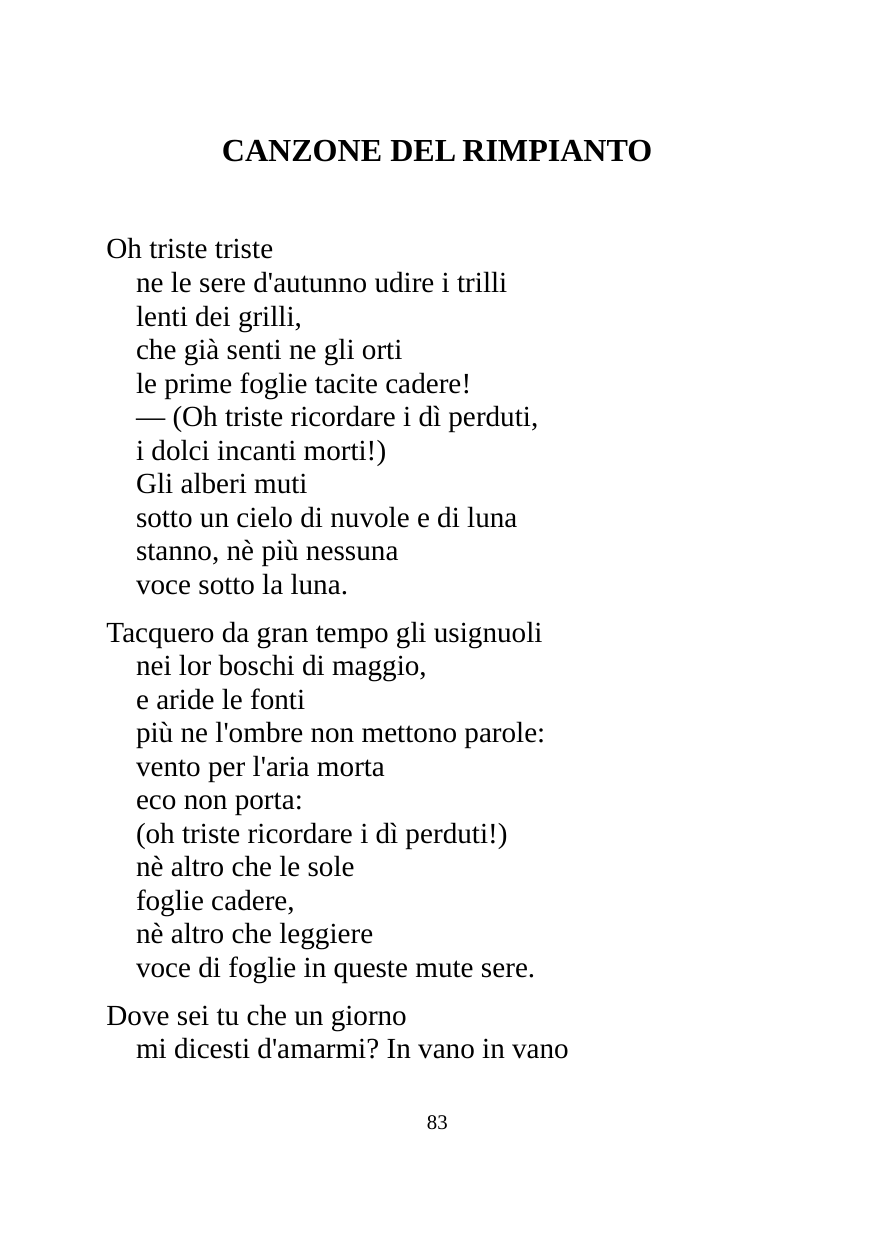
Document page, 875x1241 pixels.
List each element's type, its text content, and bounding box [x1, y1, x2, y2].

text Oh triste triste ne le sere d'autunno udire i trilli lenti dei grilli, che già senti ne gli orti le prime foglie tacite cadere! — (Oh triste ricordare i dì perduti, i dolci incanti morti!) Gli alberi muti sotto un cielo di nuvole e di luna stanno, nè più nessuna voce sotto la luna. [106, 232, 768, 601]
text Tacquero da gran tempo gli usignuoli nei lor boschi di maggio, e aride le fonti più ne l'ombre non mettono parole: vento per l'aria morta eco non porta: (oh triste ricordare i dì perduti!) nè altro che le sole foglie cadere, nè altro che leggiere voce di foglie in queste mute sere. [106, 615, 768, 984]
subtitle CANZONE DEL RIMPIANTO [106, 131, 768, 168]
text Dove sei tu che un giorno mi dicesti d'amarmi? In vano in vano [106, 998, 768, 1065]
